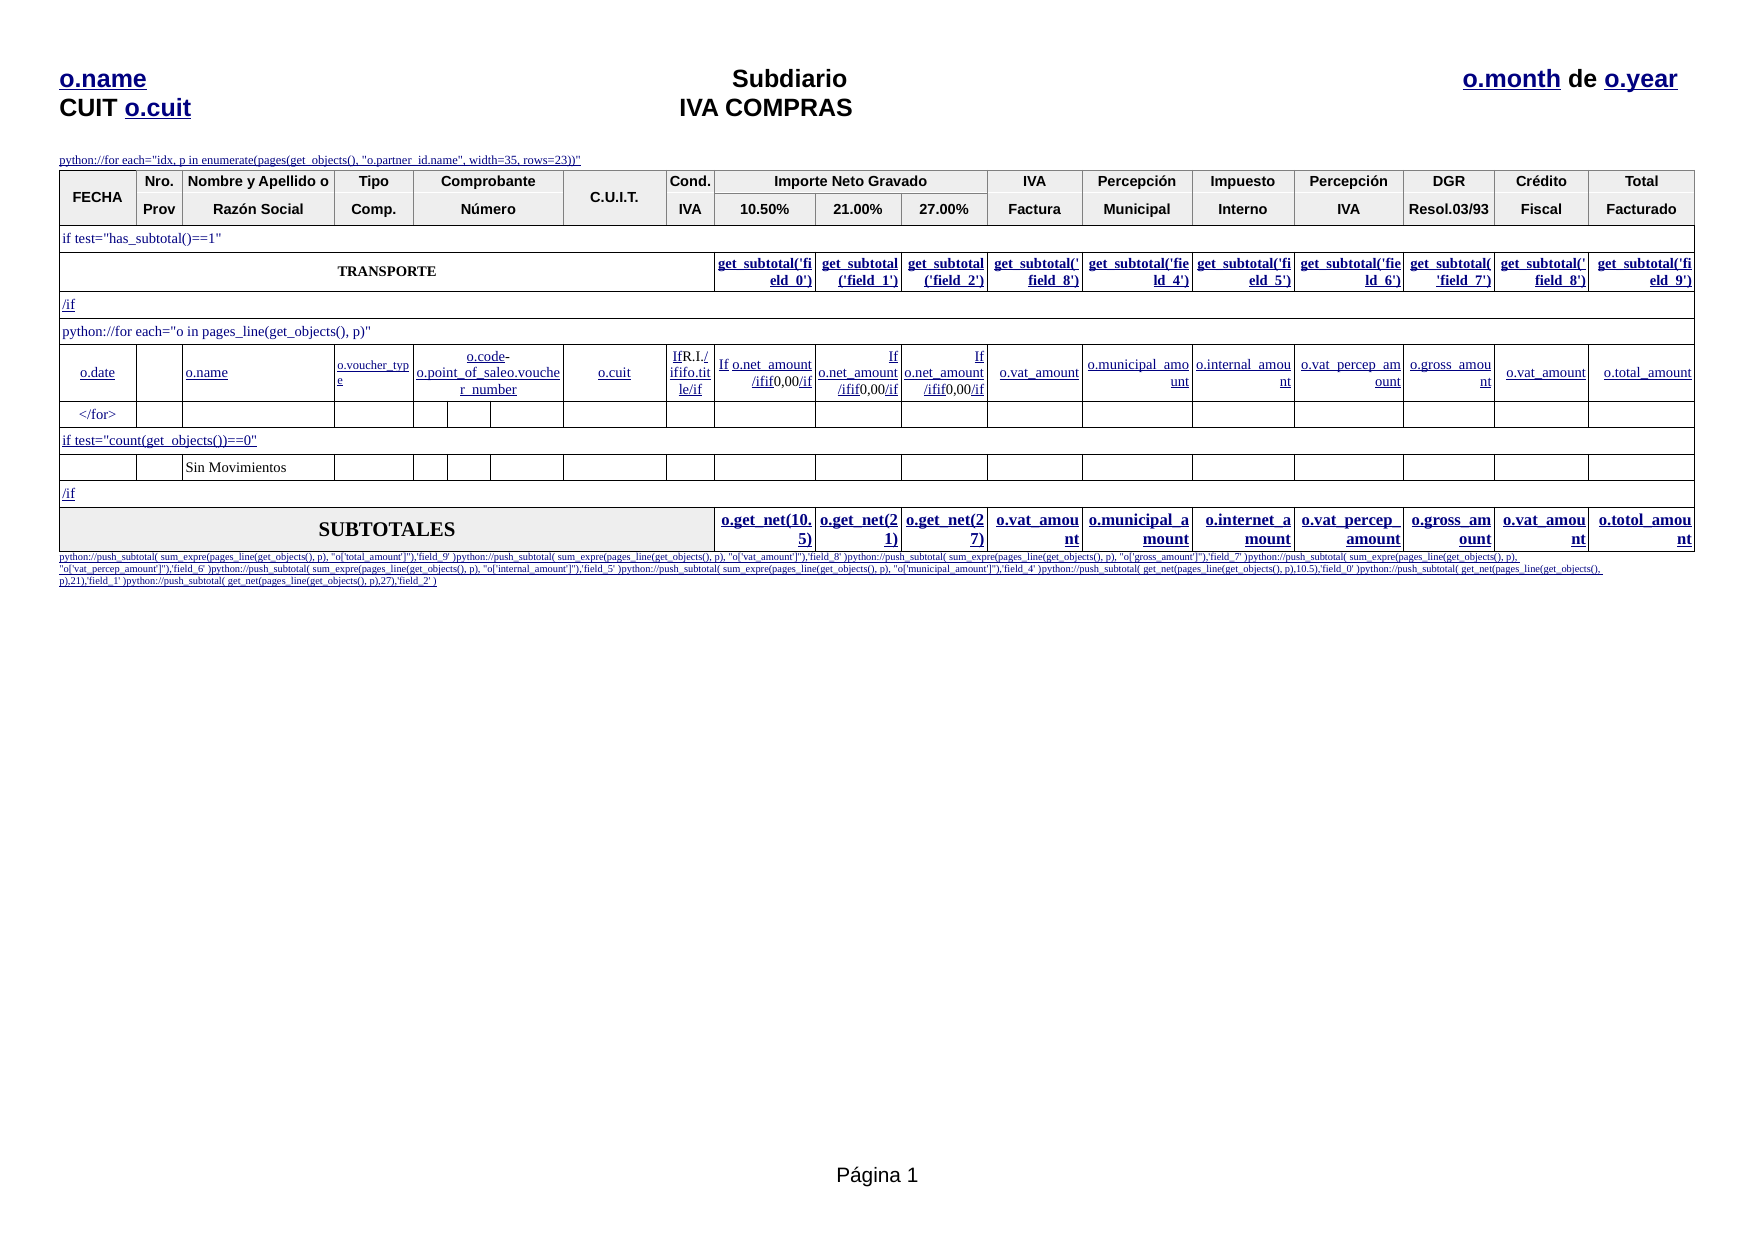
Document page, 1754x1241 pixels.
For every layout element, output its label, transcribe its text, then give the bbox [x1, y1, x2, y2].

table_cell o.code-o.point_of_saleo.voucher_number [414, 345, 563, 401]
table_cell o.vat_amount [988, 345, 1082, 401]
table_cell [988, 402, 1082, 427]
table_cell [448, 455, 490, 480]
table_cell Prov [137, 193, 182, 225]
table_cell Resol.03/93 [1404, 193, 1494, 225]
table_cell o.voucher_type [335, 345, 413, 401]
table_cell [1495, 402, 1588, 427]
table_cell [1193, 455, 1294, 480]
table_header FECHA [60, 171, 136, 225]
table_cell o.vat_amount [1495, 345, 1588, 401]
table_cell [137, 402, 182, 427]
table_cell </for> [60, 402, 136, 427]
table_cell [1589, 402, 1694, 427]
table_cell SUBTOTALES [60, 508, 714, 551]
table_cell [491, 455, 563, 480]
table_cell /if [60, 481, 1694, 507]
table_cell [491, 402, 563, 427]
table_cell /if [60, 292, 1694, 318]
table_cell [1083, 402, 1192, 427]
table_cell Facturado [1589, 193, 1694, 225]
table_cell get_subtotal('field_8') [988, 253, 1082, 291]
table_cell [715, 455, 815, 480]
table_cell o.get_net(10.5) [715, 508, 815, 551]
table_cell [667, 402, 714, 427]
table_header Importe Neto Gravado [715, 171, 987, 192]
table_cell o.get_net(21) [816, 508, 901, 551]
table_cell [902, 455, 987, 480]
table_cell IVA [667, 193, 714, 225]
table_cell [816, 455, 901, 480]
table_cell o.vat_amount [988, 508, 1082, 551]
table_cell get_subtotal('field_4') [1083, 253, 1192, 291]
table_cell Sin Movimientos [183, 455, 334, 480]
text python://push_subtotal( sum_expre(pages_line(get_objects(), p), "o['total_amount']"),'field_9' )python://push_subtotal( sum_expre(pages_line(get_objects(), p), "o['vat_amount']"),'field_8' )python://push_subtotal( sum_expre(pages_line(get_objects(), p), "o['gross_amount']"),'field_7' )python://push_subtotal( sum_expre(pages_line(get_objects(), p), "o['vat_percep_amount']"),'field_6' )python://push_subtotal( sum_expre(pages_line(get_objects(), p), "o['internal_amount']"),'field_5' )python://push_subtotal( sum_expre(pages_line(get_objects(), p), "o['municipal_amount']"),'field_4' )python://push_subtotal( get_net(pages_line(get_objects(), p),10.5),'field_0' )python://push_subtotal( get_net(pages_line(get_objects(), p),21),'field_1' )python://push_subtotal( get_net(pages_line(get_objects(), p),27),'field_2' ) [59, 552, 1695, 587]
table_cell o.municipal_amount [1083, 508, 1192, 551]
table_cell if test="has_subtotal()==1" [60, 226, 1694, 252]
table_cell Municipal [1083, 193, 1192, 225]
table_cell If o.net_amount /ifif0,00/if [816, 345, 901, 401]
table_header Percepción [1083, 171, 1192, 192]
table_cell get_subtotal('field_8') [1495, 253, 1588, 291]
table_cell 27,00% [902, 194, 987, 225]
table_cell [183, 402, 334, 427]
table_cell [1404, 402, 1494, 427]
table_cell o.get_net(27) [902, 508, 987, 551]
table_cell Razón Social [183, 193, 334, 225]
table_cell Factura [988, 193, 1082, 225]
table_cell [60, 455, 136, 480]
table_header Impuesto [1193, 171, 1294, 192]
table_cell Interno [1193, 193, 1294, 225]
table_header DGR [1404, 171, 1494, 192]
table_cell [1589, 455, 1694, 480]
table_cell get_subtotal('field_0') [715, 253, 815, 291]
table_cell [667, 455, 714, 480]
table_cell [1295, 455, 1403, 480]
table_cell if test="count(get_objects())==0" [60, 428, 1694, 454]
table_cell If o.net_amount /ifif0,00/if [902, 345, 987, 401]
table_cell [137, 455, 182, 480]
table_cell get_subtotal('field_2') [902, 253, 987, 291]
table_cell [816, 402, 901, 427]
table_header Nro. [137, 171, 182, 192]
table_cell o.name [183, 345, 334, 401]
table_cell [564, 455, 666, 480]
table_cell o.internal_amount [1193, 345, 1294, 401]
table_cell IfR.I./ififo.title/if [667, 345, 714, 401]
table_cell get_subtotal('field_9') [1589, 253, 1694, 291]
table_cell Número [414, 193, 563, 225]
table_cell o.total_amount [1589, 345, 1694, 401]
table_cell TRANSPORTE [60, 253, 714, 291]
table_cell [414, 455, 447, 480]
table_cell o.cuit [564, 345, 666, 401]
table_cell python://for each="o in pages_line(get_objects(), p)" [60, 319, 1694, 344]
table_cell [335, 455, 413, 480]
table_header Total [1589, 171, 1694, 192]
table_header Percepción [1295, 171, 1403, 192]
table_cell 21,00% [816, 194, 901, 225]
table_cell Comp. [335, 193, 413, 225]
table_cell [448, 402, 490, 427]
table_cell [715, 402, 815, 427]
table_cell [137, 345, 182, 401]
table_cell [1495, 455, 1588, 480]
table_cell [902, 402, 987, 427]
table_cell o.municipal_amount [1083, 345, 1192, 401]
table_cell get_subtotal('field_6') [1295, 253, 1403, 291]
table_cell o.date [60, 345, 136, 401]
table_cell IVA [1295, 193, 1403, 225]
table_cell o.totol_amount [1589, 508, 1694, 551]
table_header Comprobante [414, 171, 563, 192]
table_cell [1295, 402, 1403, 427]
table_cell get_subtotal('field_5') [1193, 253, 1294, 291]
table_cell o.vat_percep_amount [1295, 345, 1403, 401]
table_cell get_subtotal('field_1') [816, 253, 901, 291]
table_header C.U.I.T. [564, 171, 666, 225]
table_cell [988, 455, 1082, 480]
table_cell [1083, 455, 1192, 480]
table_cell 10,50% [715, 194, 815, 225]
table_cell get_subtotal('field_7') [1404, 253, 1494, 291]
table_cell Fiscal [1495, 193, 1588, 225]
table_cell o.internet_amount [1193, 508, 1294, 551]
table_cell o.gross_amount [1404, 508, 1494, 551]
table_header Cond. [667, 171, 714, 192]
table_cell [564, 402, 666, 427]
table_cell o.gross_amount [1404, 345, 1494, 401]
table_cell o.vat_amount [1495, 508, 1588, 551]
table_cell [1193, 402, 1294, 427]
table_cell [1404, 455, 1494, 480]
table_header Nombre y Apellido o [183, 171, 334, 192]
table_cell If o.net_amount /ifif0,00/if [715, 345, 815, 401]
table_cell [414, 402, 447, 427]
table_header Tipo [335, 171, 413, 192]
text python://for each="idx, p in enumerate(pages(get_objects(), "o.partner_id.name", width=35, rows=23))" [59, 153, 1695, 167]
table_header IVA [988, 171, 1082, 192]
table_cell [335, 402, 413, 427]
table_header Crédito [1495, 171, 1588, 192]
table_cell o.vat_percep_amount [1295, 508, 1403, 551]
